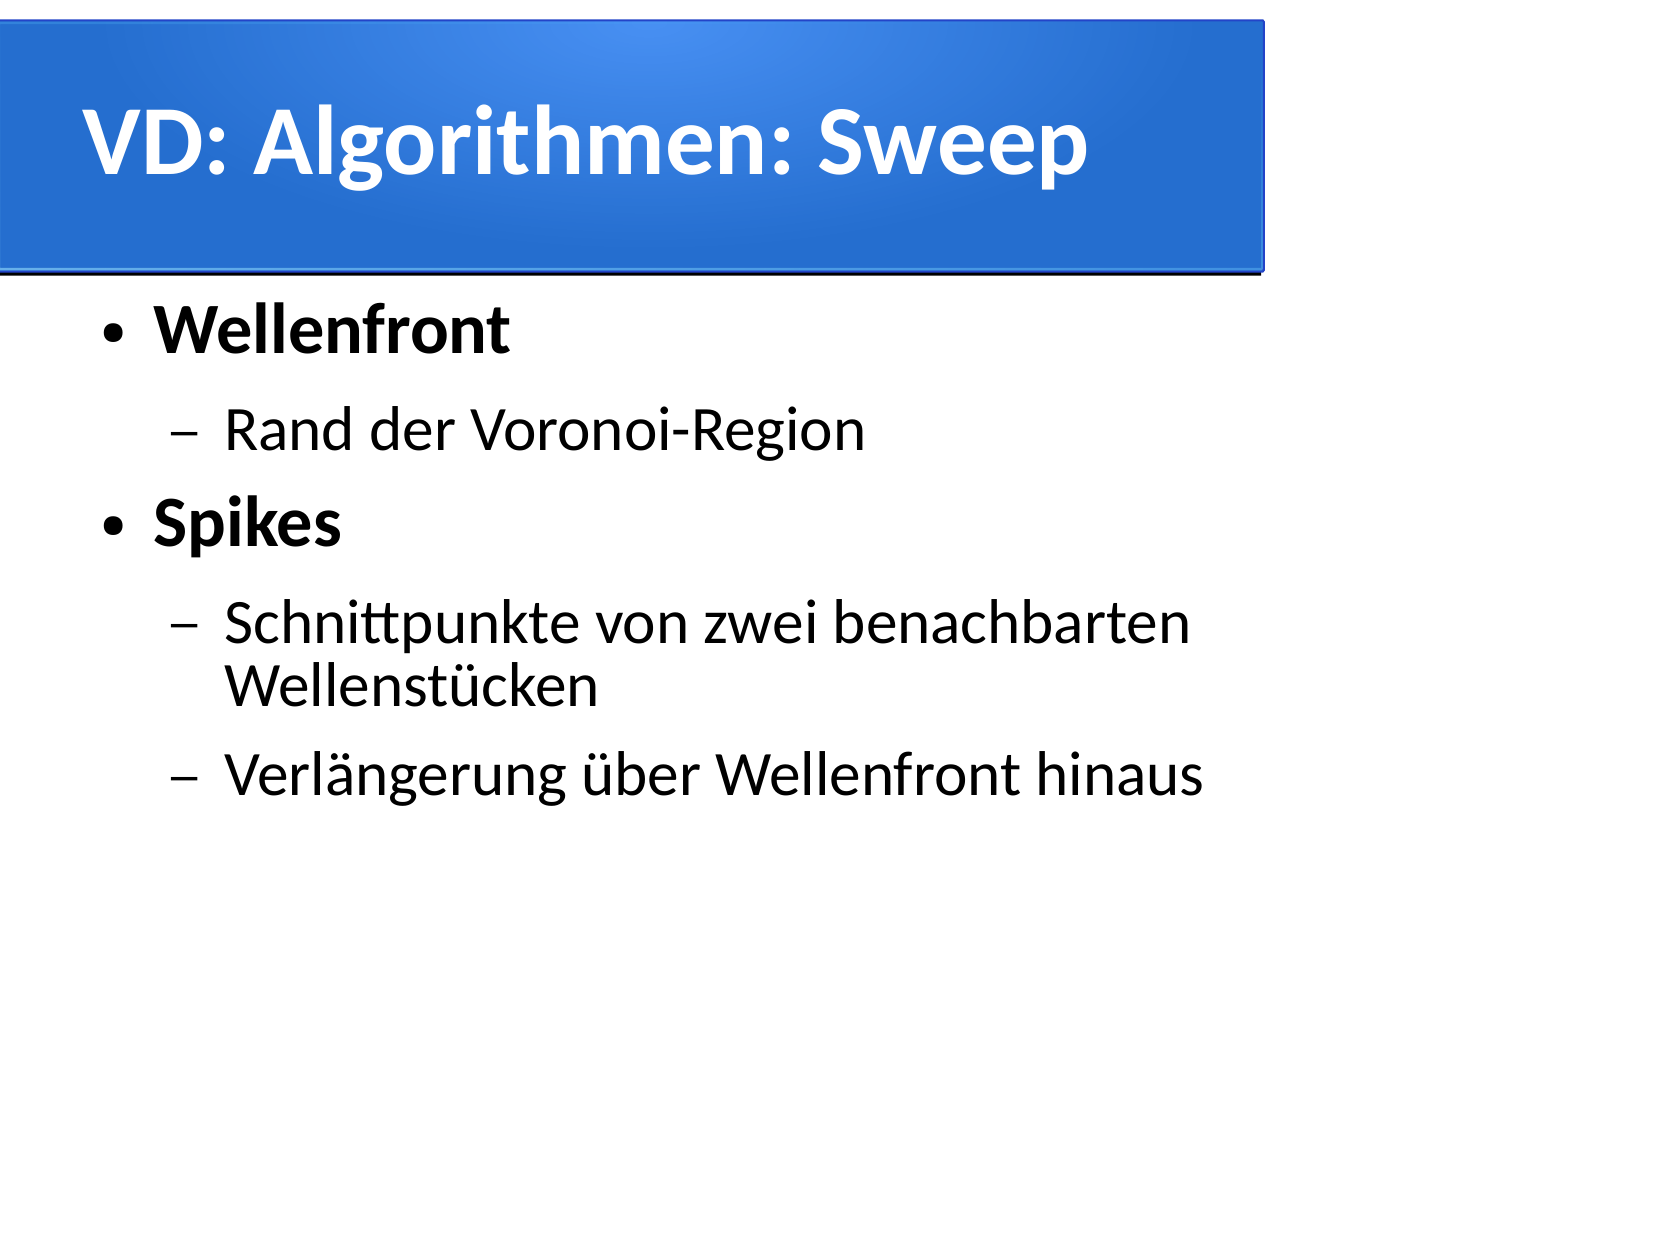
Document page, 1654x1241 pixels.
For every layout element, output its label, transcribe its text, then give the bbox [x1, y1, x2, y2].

list Wellenfront Rand der Voronoi-Region Spikes Schnittpunkte von zwei benachbarten Wellenstücken Verlängerung über Wellenfront hinaus [82, 299, 1571, 1019]
title VD: Algorithmen: Sweep [82, 47, 1235, 252]
